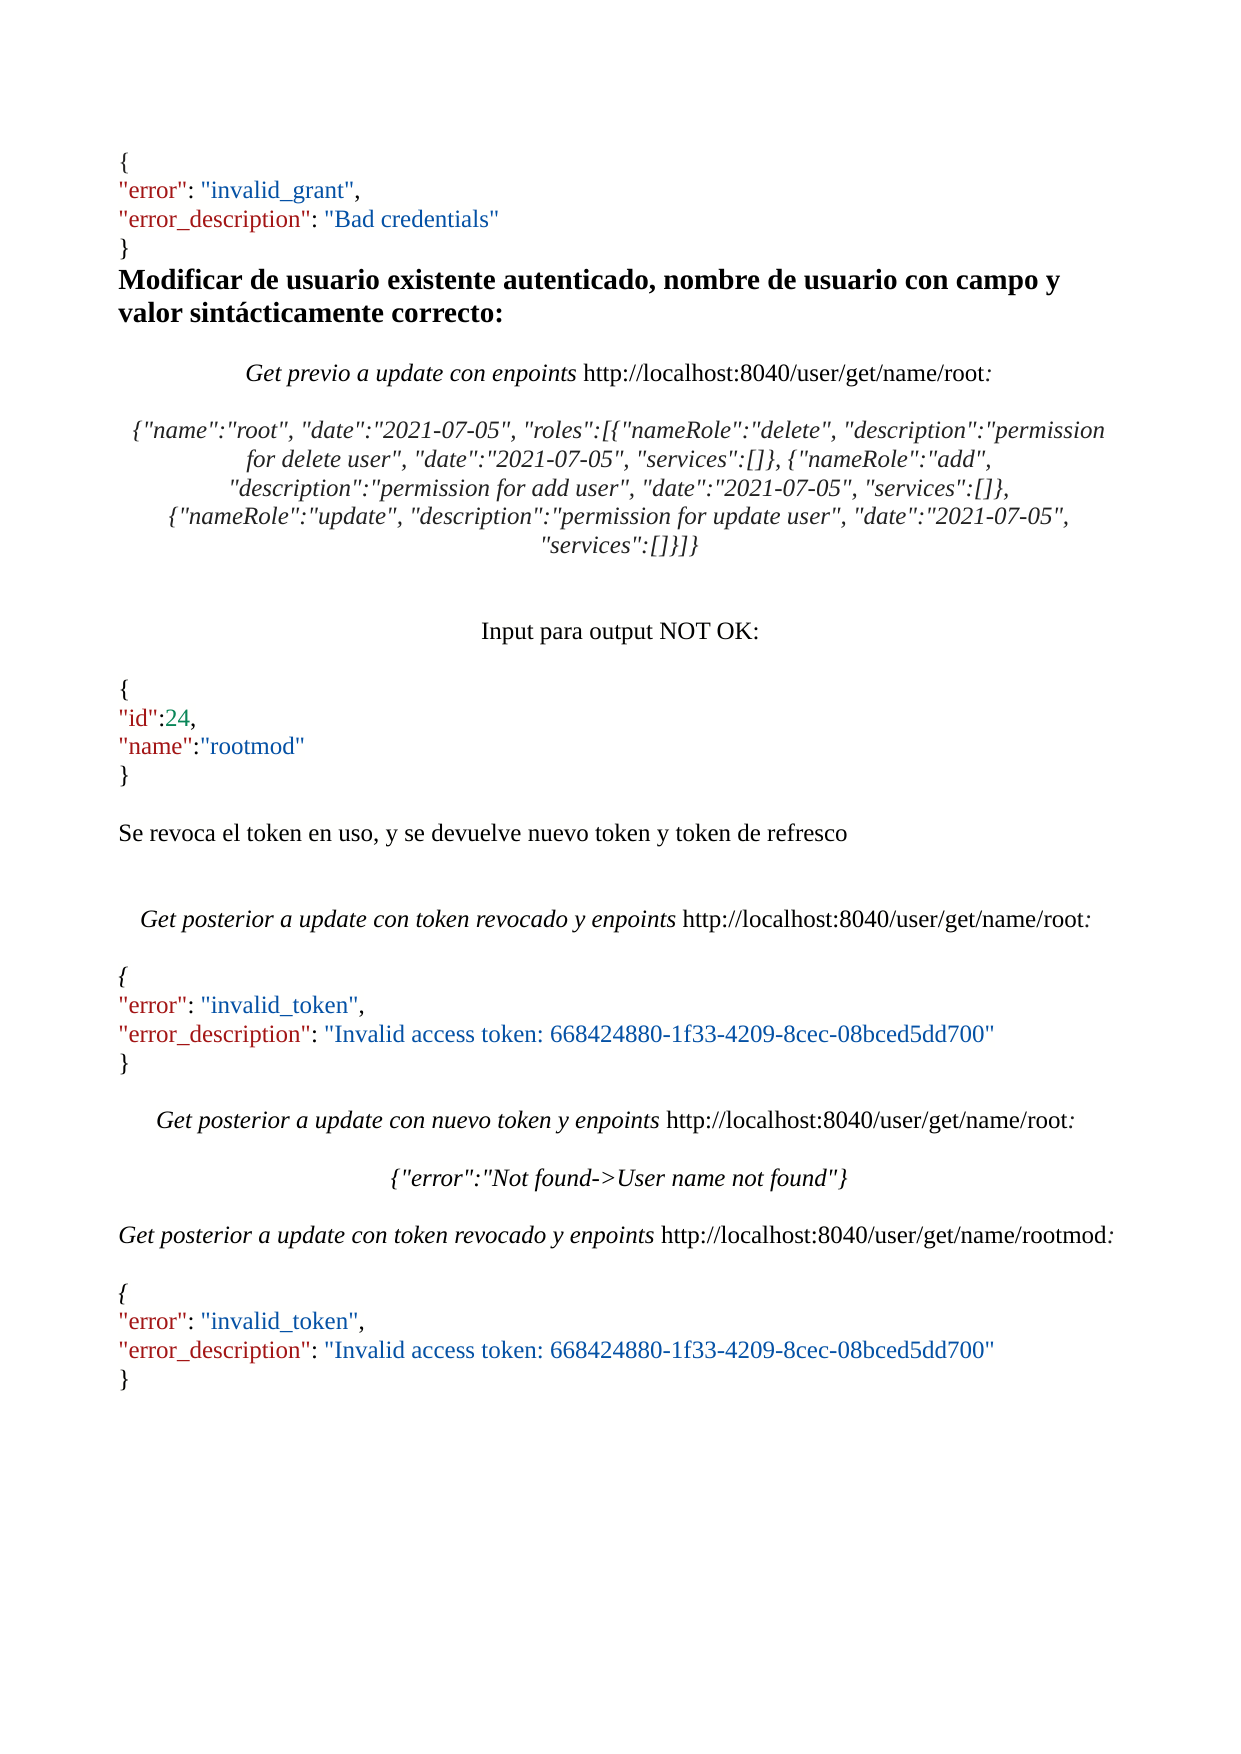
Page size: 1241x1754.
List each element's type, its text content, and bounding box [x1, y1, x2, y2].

text Get posterior a update con token revocado y enpoints http://localhost:8040/user/get/name/root: [118, 904, 1122, 933]
text } [118, 1048, 1122, 1076]
text { [118, 1278, 1122, 1306]
text "name":"rootmod" [118, 731, 1122, 760]
text Get previo a update con enpoints http://localhost:8040/user/get/name/root: [118, 358, 1122, 386]
text } [118, 760, 1122, 789]
text "error": "invalid_token", [118, 1306, 1122, 1335]
text "error": "invalid_grant", [118, 176, 1122, 204]
text Se revoca el token en uso, y se devuelve nuevo token y token de refresco [118, 818, 1122, 846]
text "error": "invalid_token", [118, 990, 1122, 1019]
text "error_description": "Invalid access token: 668424880-1f33-4209-8cec-08bced5dd700" [118, 1335, 1122, 1364]
text "error_description": "Bad credentials" [118, 204, 1122, 233]
text { [118, 674, 1122, 703]
text Modificar de usuario existente autenticado, nombre de usuario con campo y valor sintácticamente correcto: [118, 262, 1122, 329]
text "id":24, [118, 703, 1122, 731]
text { [118, 147, 1122, 176]
text } [118, 1364, 1122, 1393]
text Input para output NOT OK: [118, 616, 1122, 645]
text { [118, 961, 1122, 990]
text } [118, 233, 1122, 262]
text Get posterior a update con token revocado y enpoints http://localhost:8040/user/get/name/rootmod: [118, 1220, 1122, 1249]
text "error_description": "Invalid access token: 668424880-1f33-4209-8cec-08bced5dd700" [118, 1019, 1122, 1048]
text {"error":"Not found->User name not found"} [118, 1163, 1122, 1191]
text {"name":"root", "date":"2021-07-05", "roles":[{"nameRole":"delete", "description":"permission for delete user", "date":"2021-07-05", "services":[]}, {"nameRole":"add", "description":"permission for add user", "date":"2021-07-05", "services":[]}, {"nameRole":"update", "description":"permission for update user", "date":"2021-07-05", "services":[]}]} [118, 415, 1122, 559]
text Get posterior a update con nuevo token y enpoints http://localhost:8040/user/get/name/root: [118, 1105, 1122, 1134]
